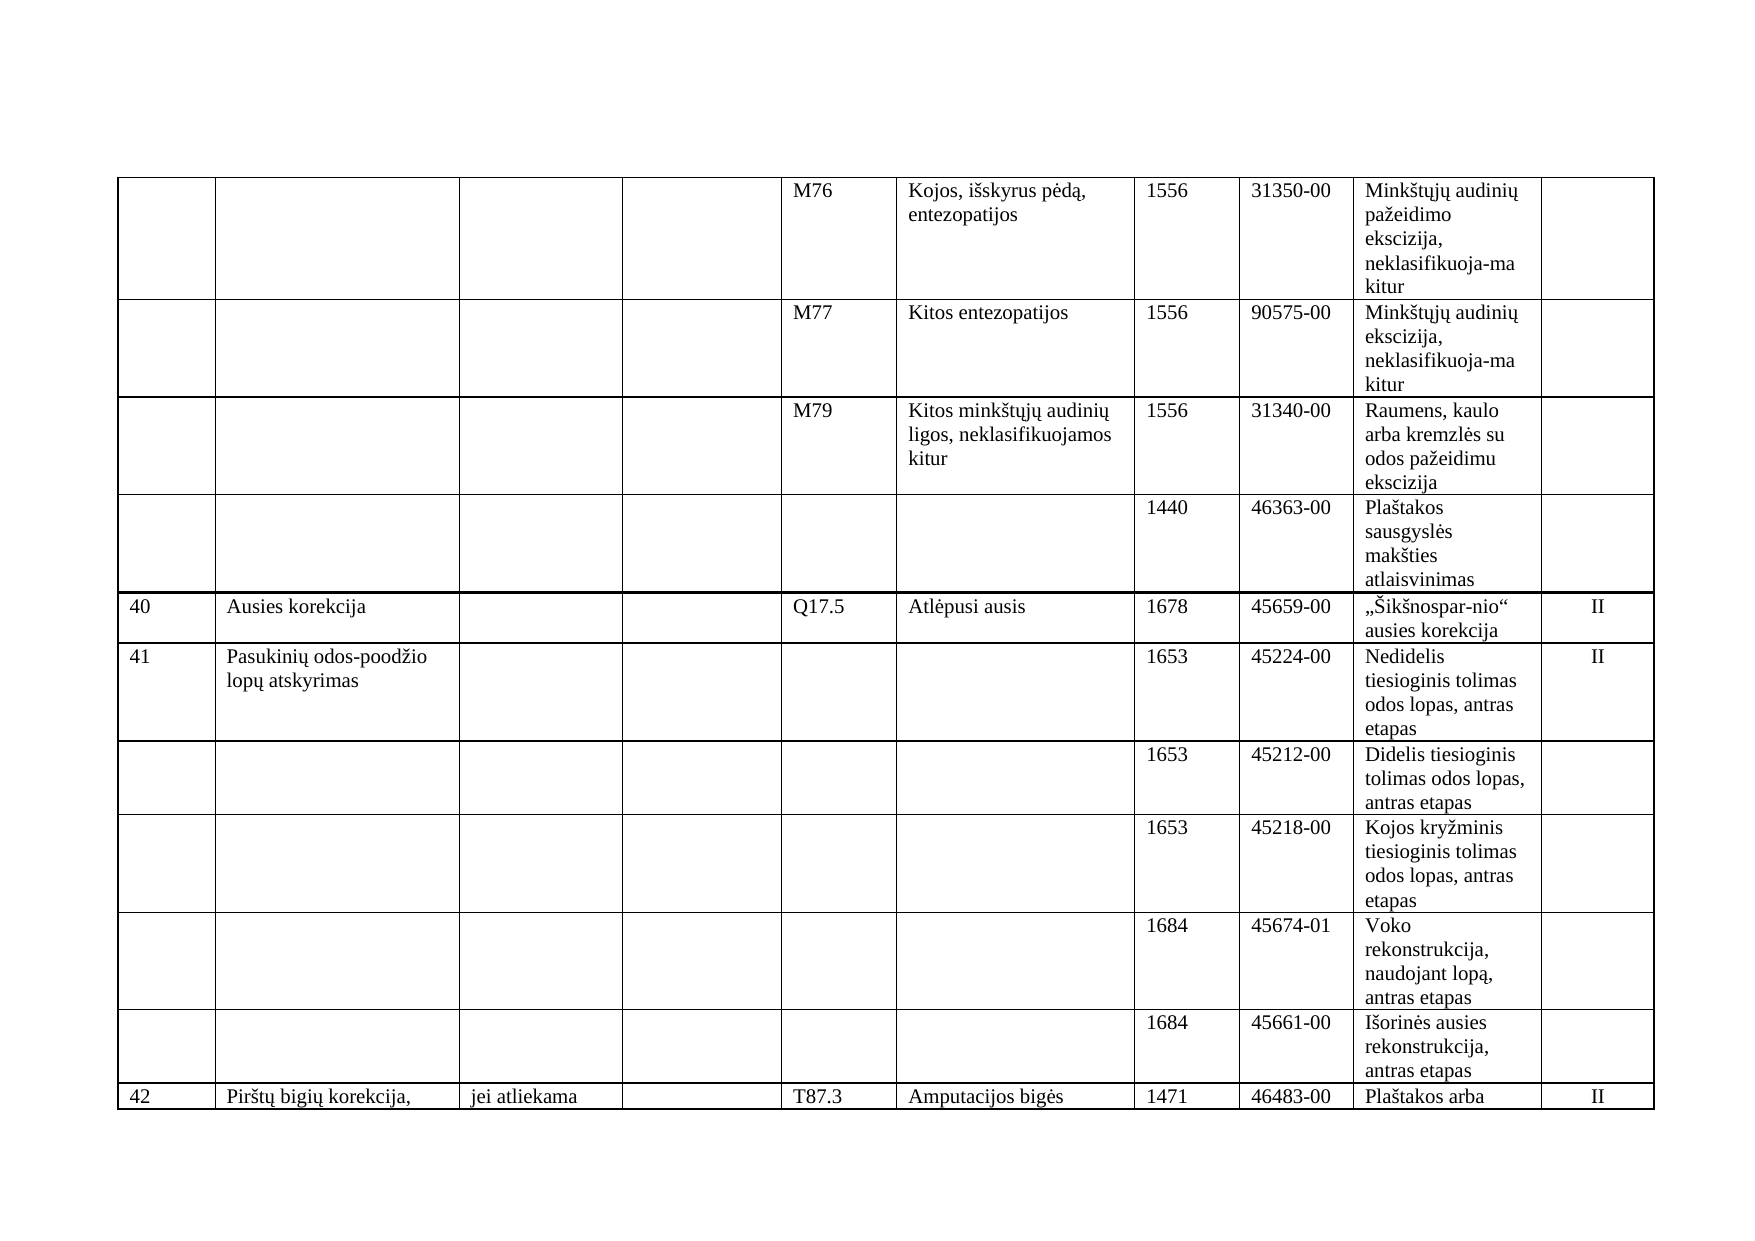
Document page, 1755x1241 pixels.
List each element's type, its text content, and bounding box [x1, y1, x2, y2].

table_cell Kojos kryžminis tiesioginis tolimas odos lopas, antras etapas [1354, 815, 1541, 912]
table_cell [623, 1084, 781, 1108]
table_cell [897, 815, 1134, 912]
table_cell [119, 913, 215, 1009]
table_cell [460, 495, 622, 591]
table_cell [216, 300, 459, 396]
table_cell [897, 913, 1134, 1009]
table_cell Nedidelis tiesioginis tolimas odos lopas, antras etapas [1354, 644, 1541, 740]
table_cell Minkštųjų audinių ekscizija, neklasifikuoja-ma kitur [1354, 300, 1541, 396]
table_cell [623, 594, 781, 642]
table_cell [897, 1010, 1134, 1082]
table_cell [623, 495, 781, 591]
table_cell [782, 913, 896, 1009]
table_cell [1542, 913, 1653, 1009]
table_cell [623, 913, 781, 1009]
table_cell [782, 644, 896, 740]
table_cell [623, 1010, 781, 1082]
table_cell [119, 742, 215, 814]
table_cell [782, 1010, 896, 1082]
table_cell M77 [782, 300, 896, 396]
table_cell 46363-00 [1240, 495, 1353, 591]
table_cell 45218-00 [1240, 815, 1353, 912]
table_cell 42 [119, 1084, 215, 1108]
table_cell 45674-01 [1240, 913, 1353, 1009]
table_cell [460, 815, 622, 912]
table_cell Plaštakos arba [1354, 1084, 1541, 1108]
table_cell 45224-00 [1240, 644, 1353, 740]
table_cell 45659-00 [1240, 594, 1353, 642]
table_cell 1678 [1135, 594, 1239, 642]
table_cell [782, 495, 896, 591]
table_cell 1556 [1135, 300, 1239, 396]
table_cell Didelis tiesioginis tolimas odos lopas, antras etapas [1354, 742, 1541, 814]
table_cell [460, 594, 622, 642]
table_cell [119, 495, 215, 591]
table_cell [460, 913, 622, 1009]
table_cell [1542, 1010, 1653, 1082]
table_cell II [1542, 644, 1653, 740]
table_cell Voko rekonstrukcija, naudojant lopą, antras etapas [1354, 913, 1541, 1009]
table_cell 1653 [1135, 815, 1239, 912]
table_cell [119, 300, 215, 396]
table_cell 40 [119, 594, 215, 642]
table_cell Atlėpusi ausis [897, 594, 1134, 642]
table_cell [460, 742, 622, 814]
table_cell 1684 [1135, 913, 1239, 1009]
table_cell 1440 [1135, 495, 1239, 591]
table_cell II [1542, 594, 1653, 642]
table_cell T87.3 [782, 1084, 896, 1108]
table_cell 1556 [1135, 398, 1239, 494]
table_cell 1471 [1135, 1084, 1239, 1108]
table_cell [1542, 742, 1653, 814]
table_cell [216, 1010, 459, 1082]
table_cell M76 [782, 178, 896, 298]
table_cell [897, 742, 1134, 814]
table_cell Kitos entezopatijos [897, 300, 1134, 396]
table_cell [623, 742, 781, 814]
table_cell [623, 300, 781, 396]
table_cell [460, 1010, 622, 1082]
table_cell [216, 815, 459, 912]
table_cell Pasukinių odos-poodžio lopų atskyrimas [216, 644, 459, 740]
table_cell [1542, 398, 1653, 494]
table_cell [782, 742, 896, 814]
table_cell [216, 178, 459, 298]
table_cell [623, 644, 781, 740]
table_cell Plaštakos sausgyslės makšties atlaisvinimas [1354, 495, 1541, 591]
table_cell Q17.5 [782, 594, 896, 642]
table_cell 1684 [1135, 1010, 1239, 1082]
table_cell Išorinės ausies rekonstrukcija, antras etapas [1354, 1010, 1541, 1082]
table_cell [119, 178, 215, 298]
table_cell 1556 [1135, 178, 1239, 298]
table_cell [460, 178, 622, 298]
table_cell 1653 [1135, 644, 1239, 740]
table_cell Kojos, išskyrus pėdą, entezopatijos [897, 178, 1134, 298]
table_cell „Šikšnospar-nio“ ausies korekcija [1354, 594, 1541, 642]
table_cell [897, 644, 1134, 740]
table_cell Amputacijos bigės [897, 1084, 1134, 1108]
table_cell Raumens, kaulo arba kremzlės su odos pažeidimu ekscizija [1354, 398, 1541, 494]
table_cell 46483-00 [1240, 1084, 1353, 1108]
table_cell 41 [119, 644, 215, 740]
table_cell [216, 913, 459, 1009]
table_cell jei atliekama [460, 1084, 622, 1108]
table_cell [460, 398, 622, 494]
table_cell 1653 [1135, 742, 1239, 814]
table_cell 45212-00 [1240, 742, 1353, 814]
table_cell [897, 495, 1134, 591]
table_cell 31350-00 [1240, 178, 1353, 298]
table_cell Kitos minkštųjų audinių ligos, neklasifikuojamos kitur [897, 398, 1134, 494]
table_cell Pirštų bigių korekcija, [216, 1084, 459, 1108]
table_cell 90575-00 [1240, 300, 1353, 396]
table_cell [1542, 815, 1653, 912]
table_cell [782, 815, 896, 912]
table_cell 31340-00 [1240, 398, 1353, 494]
table_cell [460, 300, 622, 396]
table_cell [1542, 495, 1653, 591]
table_cell [623, 398, 781, 494]
table_cell [1542, 300, 1653, 396]
table_cell Minkštųjų audinių pažeidimo ekscizija, neklasifikuoja-ma kitur [1354, 178, 1541, 298]
table_cell [119, 398, 215, 494]
table_cell [623, 815, 781, 912]
table_cell II [1542, 1084, 1653, 1108]
table_cell [216, 742, 459, 814]
table_cell [119, 815, 215, 912]
table_cell 45661-00 [1240, 1010, 1353, 1082]
table_cell [216, 495, 459, 591]
table_cell [623, 178, 781, 298]
table_cell [119, 1010, 215, 1082]
table_cell [216, 398, 459, 494]
table_cell [1542, 178, 1653, 298]
table_cell Ausies korekcija [216, 594, 459, 642]
table_cell M79 [782, 398, 896, 494]
table_cell [460, 644, 622, 740]
